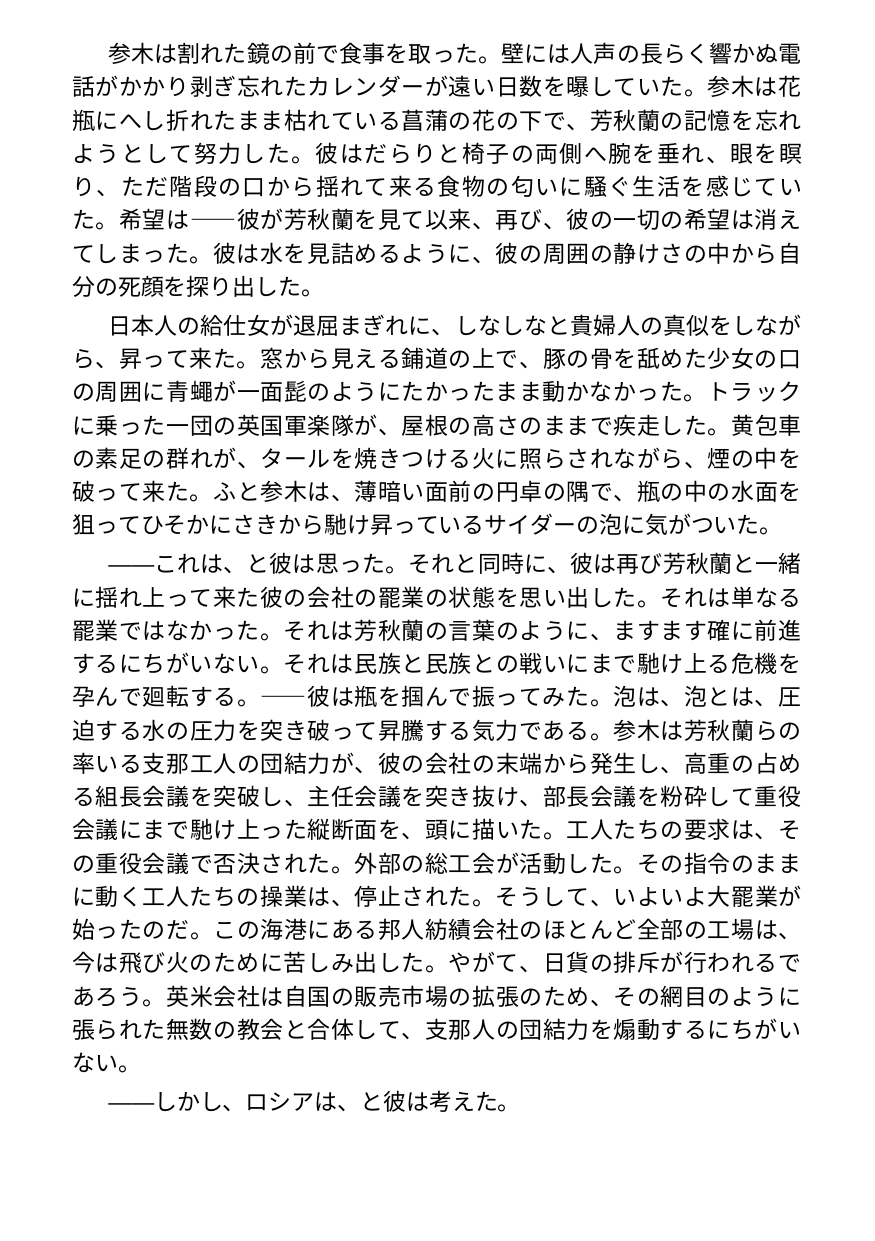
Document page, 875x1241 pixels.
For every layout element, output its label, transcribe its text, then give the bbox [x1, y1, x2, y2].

text 日本人の給仕女が退屈まぎれに、しなしなと貴婦人の真似をしながら、昇って来た。窓から見える鋪道の上で、豚の骨を舐めた少女の口の周囲に青蠅が一面髭のようにたかったまま動かなかった。トラックに乗った一団の英国軍楽隊が、屋根の高さのままで疾走した。黄包車の素足の群れが、タールを焼きつける火に照らされながら、煙の中を破って来た。ふと参木は、薄暗い面前の円卓の隅で、瓶の中の水面を狙ってひそかにさきから馳け昇っているサイダーの泡に気がついた。 [72, 308, 802, 540]
text ――これは、と彼は思った。それと同時に、彼は再び芳秋蘭と一緒に揺れ上って来た彼の会社の罷業の状態を思い出した。それは単なる罷業ではなかった。それは芳秋蘭の言葉のように、ますます確に前進するにちがいない。それは民族と民族との戦いにまで馳け上る危機を孕んで廻転する。――彼は瓶を掴んで振ってみた。泡は、泡とは、圧迫する水の圧力を突き破って昇騰する気力である。参木は芳秋蘭らの率いる支那工人の団結力が、彼の会社の末端から発生し、高重の占める組長会議を突破し、主任会議を突き抜け、部長会議を粉砕して重役会議にまで馳け上った縦断面を、頭に描いた。工人たちの要求は、その重役会議で否決された。外部の総工会が活動した。その指令のままに動く工人たちの操業は、停止された。そうして、いよいよ大罷業が始ったのだ。この海港にある邦人紡績会社のほとんど全部の工場は、今は飛び火のために苦しみ出した。やがて、日貨の排斥が行われるであろう。英米会社は自国の販売市場の拡張のため、その網目のように張られた無数の教会と合体して、支那人の団結力を煽動するにちがいない。 [72, 546, 802, 1078]
text 参木は割れた鏡の前で食事を取った。壁には人声の長らく響かぬ電話がかかり剥ぎ忘れたカレンダーが遠い日数を曝していた。参木は花瓶にへし折れたまま枯れている菖蒲の花の下で、芳秋蘭の記憶を忘れようとして努力した。彼はだらりと椅子の両側へ腕を垂れ、眼を瞑り、ただ階段の口から揺れて来る食物の匂いに騒ぐ生活を感じていた。希望は――彼が芳秋蘭を見て以来、再び、彼の一切の希望は消えてしまった。彼は水を見詰めるように、彼の周囲の静けさの中から自分の死顔を探り出した。 [72, 36, 802, 302]
text ――しかし、ロシアは、と彼は考えた。 [72, 1084, 802, 1117]
